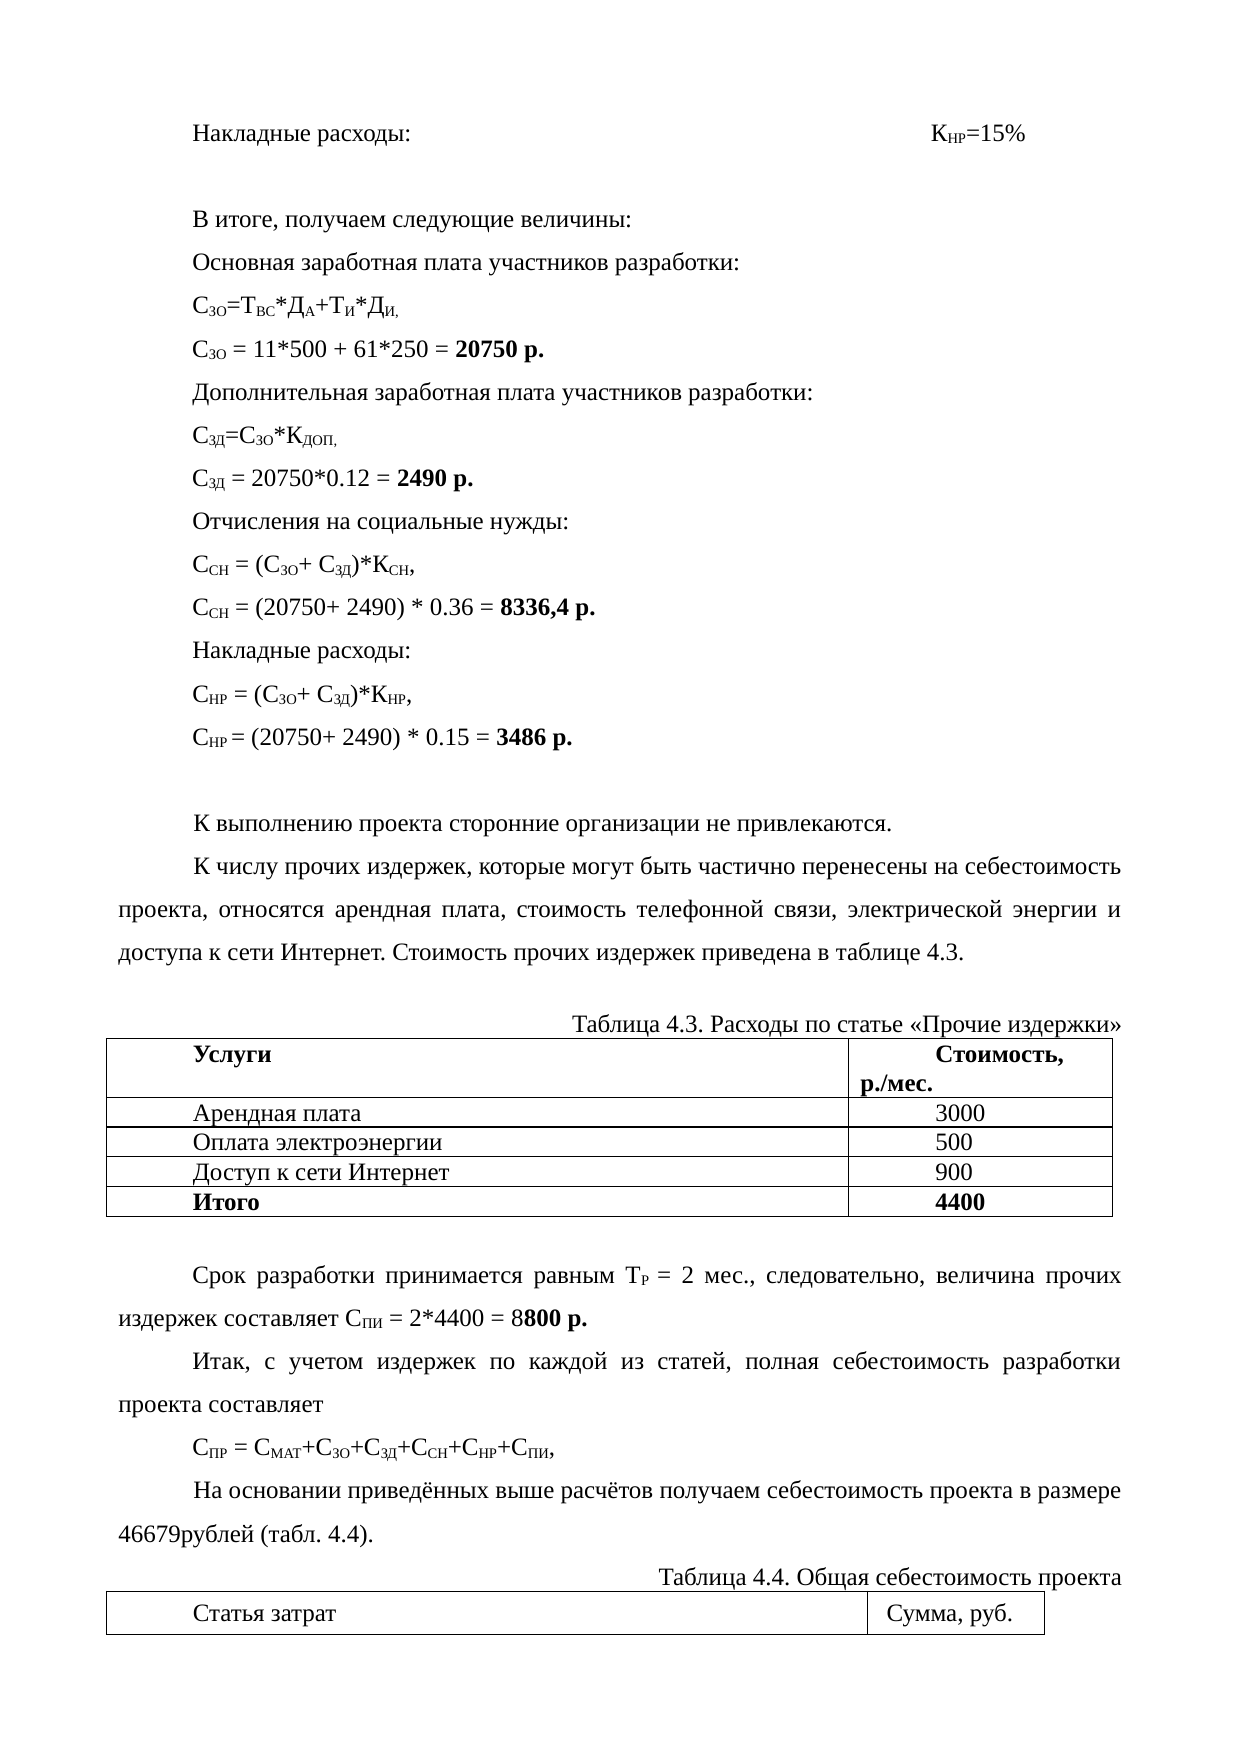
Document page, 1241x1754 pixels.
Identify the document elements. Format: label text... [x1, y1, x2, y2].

table_cell 3000 [849, 1098, 1112, 1126]
text Срок разработки принимается равным ТР = 2 мес., следовательно, величина прочих издержек составляет СПИ = 2*4400 = 8800 р. [118, 1260, 1122, 1332]
table_header Сумма, руб. [868, 1592, 1044, 1633]
table_cell Оплата электроэнергии [107, 1128, 848, 1156]
text С­ЗО=ТВС*ДА+ТИ*ДИ­, СЗО = 11*500 + 61*250 = 20750 р. [192, 291, 1122, 362]
text СНР = (С­ЗО+ СЗД­)*К­НР, [118, 679, 1122, 707]
text С­ЗД=СЗО*КДОП, С­ЗД = 20750*0.12 = 2490 р. [192, 420, 1122, 492]
text Отчисления на социальные нужды: [118, 506, 1122, 535]
text В итоге, получаем следующие величины: [118, 204, 1122, 233]
text Основная заработная плата участников разработки: [192, 247, 1122, 276]
text К выполнению проекта сторонние организации не привлекаются. [118, 808, 1122, 837]
text К числу прочих издержек, которые могут быть частично перенесены на себестоимость проекта, относятся арендная плата, стоимость телефонной связи, электрической энергии и доступа к сети Интернет. Стоимость прочих издержек приведена в таблице 4.3. [118, 851, 1122, 966]
text Таблица 4.4. Общая себестоимость проекта [118, 1562, 1122, 1591]
table_cell 900 [849, 1157, 1112, 1186]
table_cell Итого [107, 1187, 848, 1216]
table_cell 4400 [849, 1187, 1112, 1216]
text СПР = СМАТ+СЗО+СЗД+ССН+СНР+СПИ, [118, 1432, 1122, 1461]
text Накладные расходы: [118, 636, 1122, 664]
table_header Статья затрат [107, 1592, 867, 1633]
table_header Стоимость, р./мес. [849, 1039, 1112, 1097]
table_cell Арендная плата [107, 1098, 848, 1126]
text Накладные расходы: КНР=15% [118, 118, 1122, 147]
table_cell 500 [849, 1128, 1112, 1156]
text СНР = (20750+ 2490) * 0.15 = 3486 р. [118, 722, 1122, 751]
text На основании приведённых выше расчётов получаем себестоимость проекта в размере 46679рублей (табл. 4.4). [118, 1476, 1122, 1547]
table_cell Доступ к сети Интернет [107, 1157, 848, 1186]
text Итак, с учетом издержек по каждой из статей, полная себестоимость разработки проекта составляет [118, 1346, 1122, 1418]
text Таблица 4.3. Расходы по статье «Прочие издержки» [118, 1009, 1122, 1038]
text Дополнительная заработная плата участников разработки: [118, 377, 1122, 406]
table_header Услуги [107, 1039, 848, 1097]
text ССН = (20750+ 2490) * 0.36 = 8336,4 р. [118, 592, 1122, 621]
text ССН = (С­ЗО+ СЗД­)*К­СН, [118, 549, 1122, 578]
